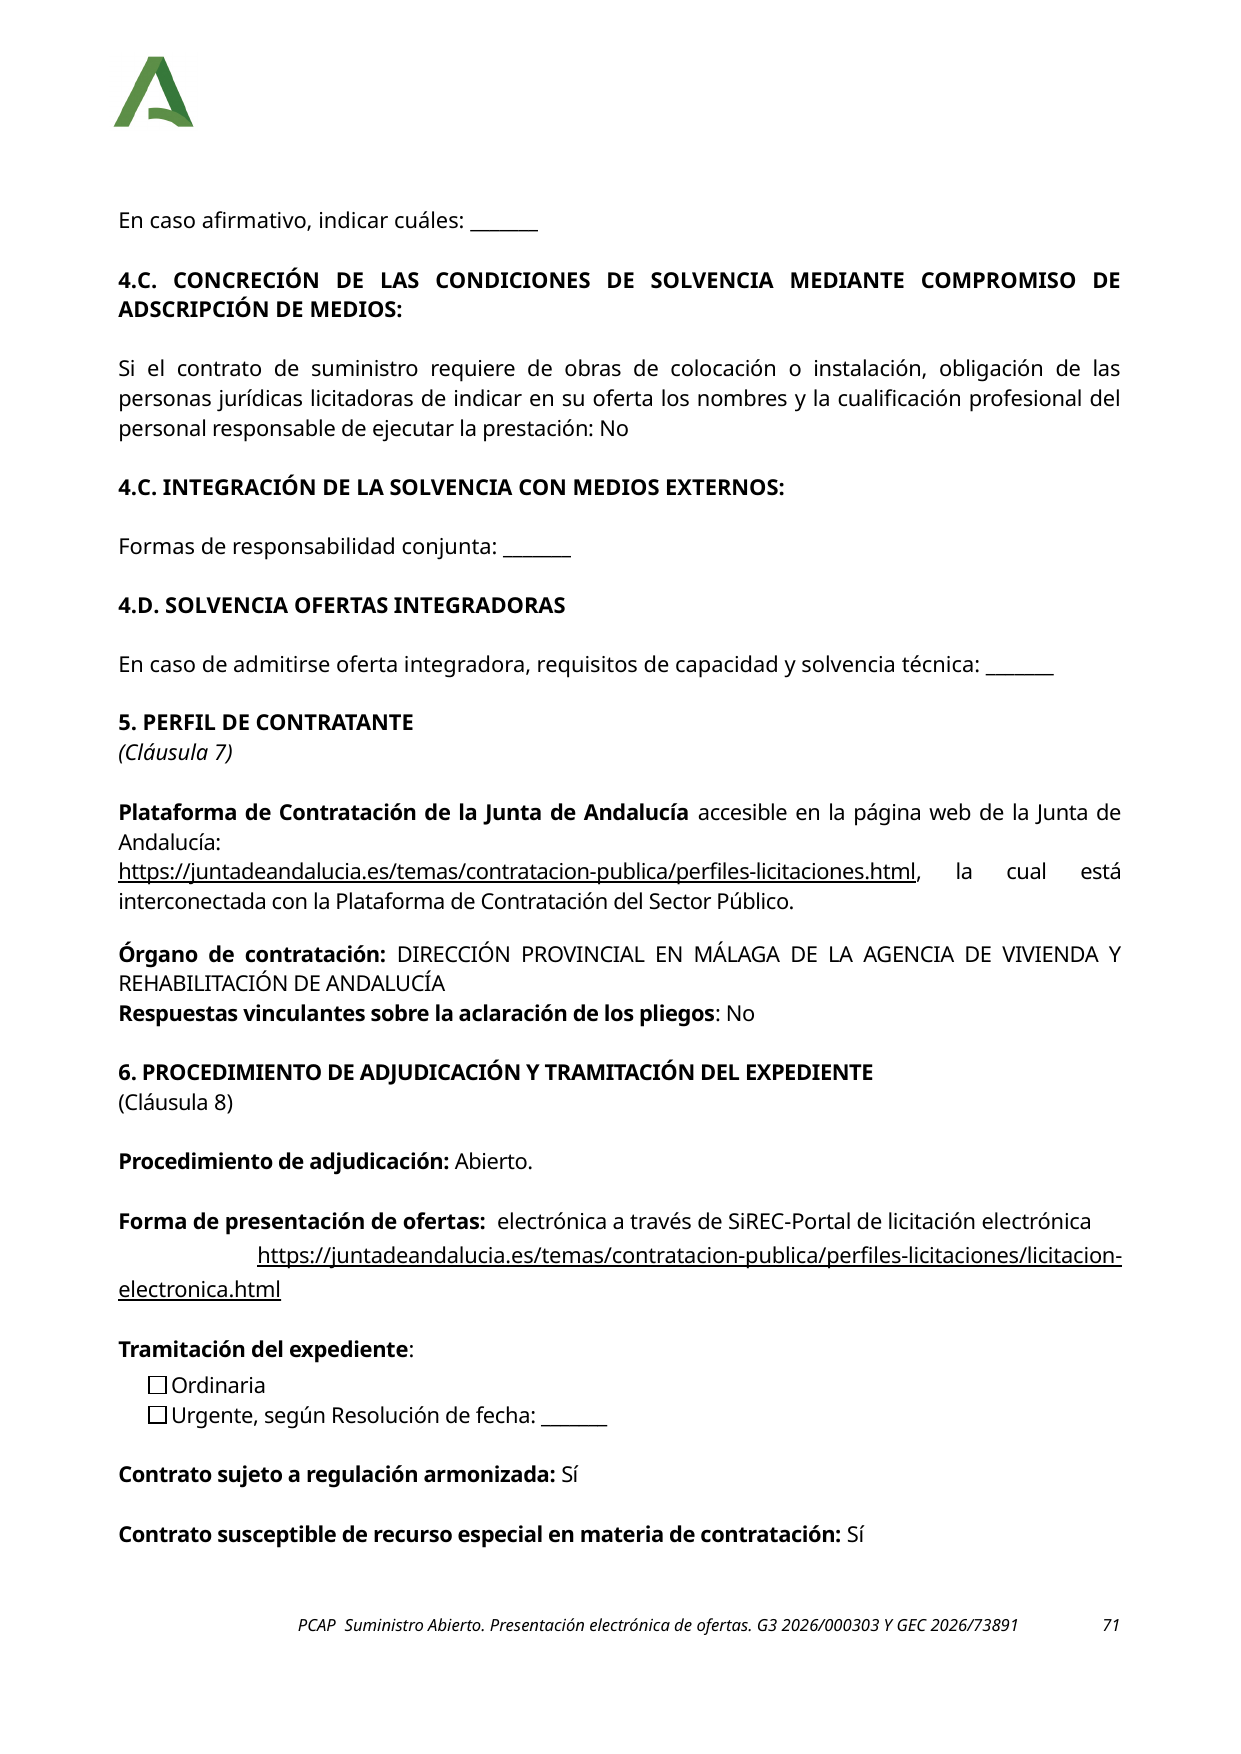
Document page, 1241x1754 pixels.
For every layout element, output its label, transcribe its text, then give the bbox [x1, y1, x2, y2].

text 5. PERFIL DE CONTRATANTE [118, 707, 1122, 737]
text En caso afirmativo, indicar cuáles: _______ [118, 205, 1122, 235]
text 6. PROCEDIMIENTO DE ADJUDICACIÓN Y TRAMITACIÓN DEL EXPEDIENTE [118, 1057, 1122, 1087]
text Forma de presentación de ofertas: electrónica a través de SiREC-Portal de licitación electrónica [118, 1206, 1122, 1236]
text Formas de responsabilidad conjunta: _______ [118, 531, 1122, 561]
text (Cláusula 8) [118, 1087, 1122, 1116]
text Procedimiento de adjudicación: Abierto. [118, 1146, 1122, 1176]
text 4.C. INTEGRACIÓN DE LA SOLVENCIA CON MEDIOS EXTERNOS: [118, 472, 1122, 502]
text Órgano de contratación: DIRECCIÓN PROVINCIAL EN MÁLAGA DE LA AGENCIA DE VIVIENDA Y REHABILITACIÓN DE ANDALUCÍA [118, 939, 1122, 998]
text 4.D. SOLVENCIA OFERTAS INTEGRADORAS [118, 590, 1122, 620]
text Contrato sujeto a regulación armonizada: Sí [118, 1459, 1122, 1489]
text Ordinaria [148, 1370, 1122, 1400]
text Contrato susceptible de recurso especial en materia de contratación: Sí [118, 1519, 1122, 1549]
text En caso de admitirse oferta integradora, requisitos de capacidad y solvencia técnica: _______ [118, 649, 1122, 679]
text (Cláusula 7) [118, 737, 1122, 767]
text Tramitación del expediente: [118, 1334, 1122, 1364]
text 4.C. CONCRECIÓN DE LAS CONDICIONES DE SOLVENCIA MEDIANTE COMPROMISO DE ADSCRIPCIÓN DE MEDIOS: [118, 265, 1122, 324]
text Si el contrato de suministro requiere de obras de colocación o instalación, obligación de las personas jurídicas licitadoras de indicar en su oferta los nombres y la cualificación profesional del personal responsable de ejecutar la prestación: No [118, 353, 1122, 442]
text Plataforma de Contratación de la Junta de Andalucía accesible en la página web de la Junta de Andalucía: [118, 797, 1122, 856]
text Respuestas vinculantes sobre la aclaración de los pliegos: No [118, 998, 1122, 1028]
text Urgente, según Resolución de fecha: _______ [148, 1400, 1122, 1429]
text https://juntadeandalucia.es/temas/contratacion-publica/perfiles-licitaciones.html, la cual está interconectada con la Plataforma de Contratación del Sector Público. [118, 856, 1122, 916]
text https://juntadeandalucia.es/temas/contratacion-publica/perfiles-licitaciones/licitacion-electronica.html [118, 1240, 1122, 1304]
picture [109, 52, 198, 131]
